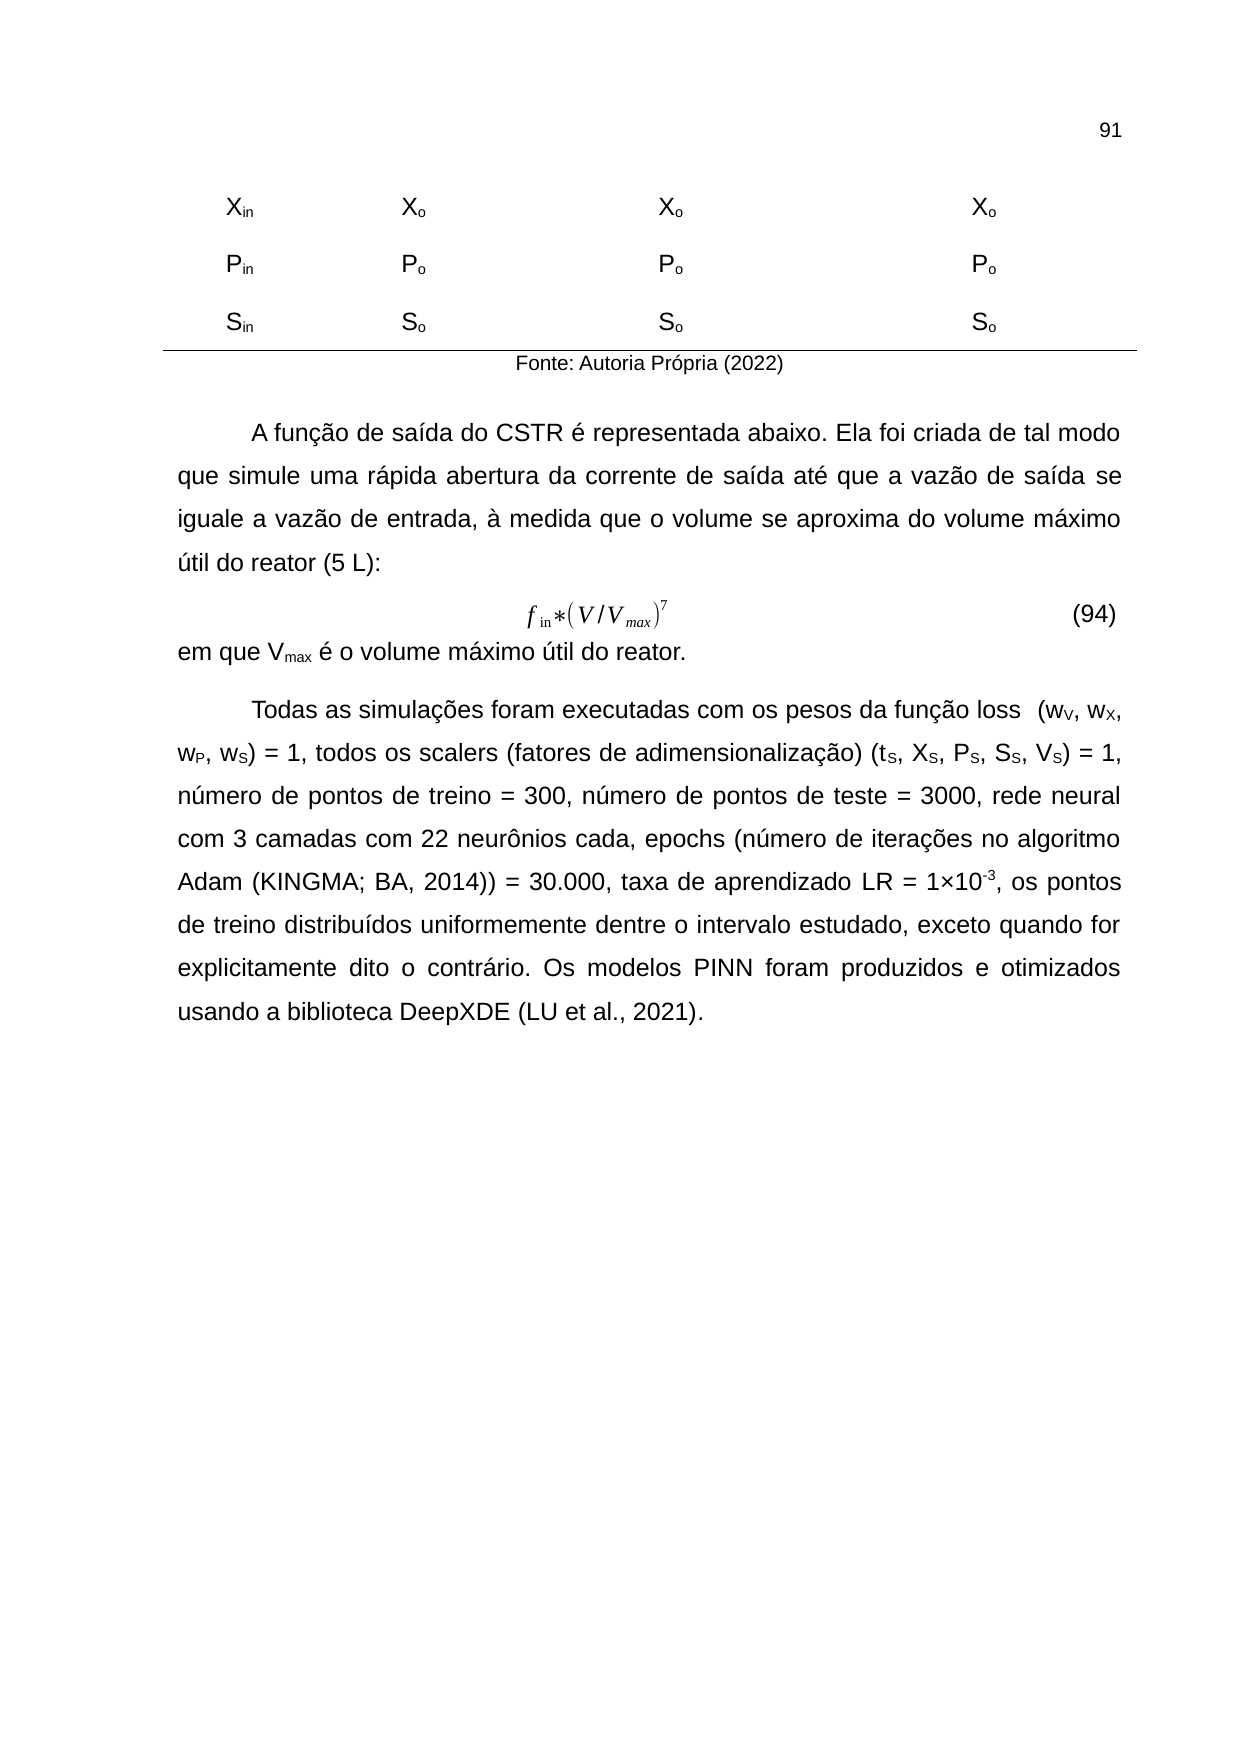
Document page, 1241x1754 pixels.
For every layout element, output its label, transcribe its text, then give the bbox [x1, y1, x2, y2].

table_cell Xo [831, 177, 1137, 234]
table_cell So [510, 292, 831, 349]
text em que Vmax é o volume máximo útil do reator. [177, 637, 1122, 666]
table_cell Po [831, 235, 1137, 292]
table_cell Pin [163, 235, 316, 292]
table_header [177, 591, 1017, 637]
table_cell Xo [316, 177, 510, 234]
table_header (94) [1017, 591, 1122, 637]
table_cell Xo [510, 177, 831, 234]
table_cell Po [510, 235, 831, 292]
table_cell Sin [163, 292, 316, 349]
table_cell So [316, 292, 510, 349]
text A função de saída do CSTR é representada abaixo. Ela foi criada de tal modo que simule uma rápida abertura da corrente de saída até que a vazão de saída se iguale a vazão de entrada, à medida que o volume se aproxima do volume máximo útil do reator (5 L): [177, 418, 1122, 576]
table_cell So [831, 292, 1137, 349]
table_cell Xin [163, 177, 316, 234]
text Todas as simulações foram executadas com os pesos da função loss (wV, wX, wP, wS) = 1, todos os scalers (fatores de adimensionalização) (tS, XS, PS, SS, VS) = 1, número de pontos de treino = 300, número de pontos de teste = 3000, rede neural com 3 camadas com 22 neurônios cada, epochs (número de iterações no algoritmo Adam (KINGMA; BA, 2014)) = 30.000, taxa de aprendizado LR = 1×10-3, os pontos de treino distribuídos uniformemente dentre o intervalo estudado, exceto quando for explicitamente dito o contrário. Os modelos PINN foram produzidos e otimizados usando a biblioteca DeepXDE (LU et al., 2021). [177, 694, 1122, 1025]
table_cell Po [316, 235, 510, 292]
text Fonte: Autoria Própria (2022) [177, 351, 1122, 375]
